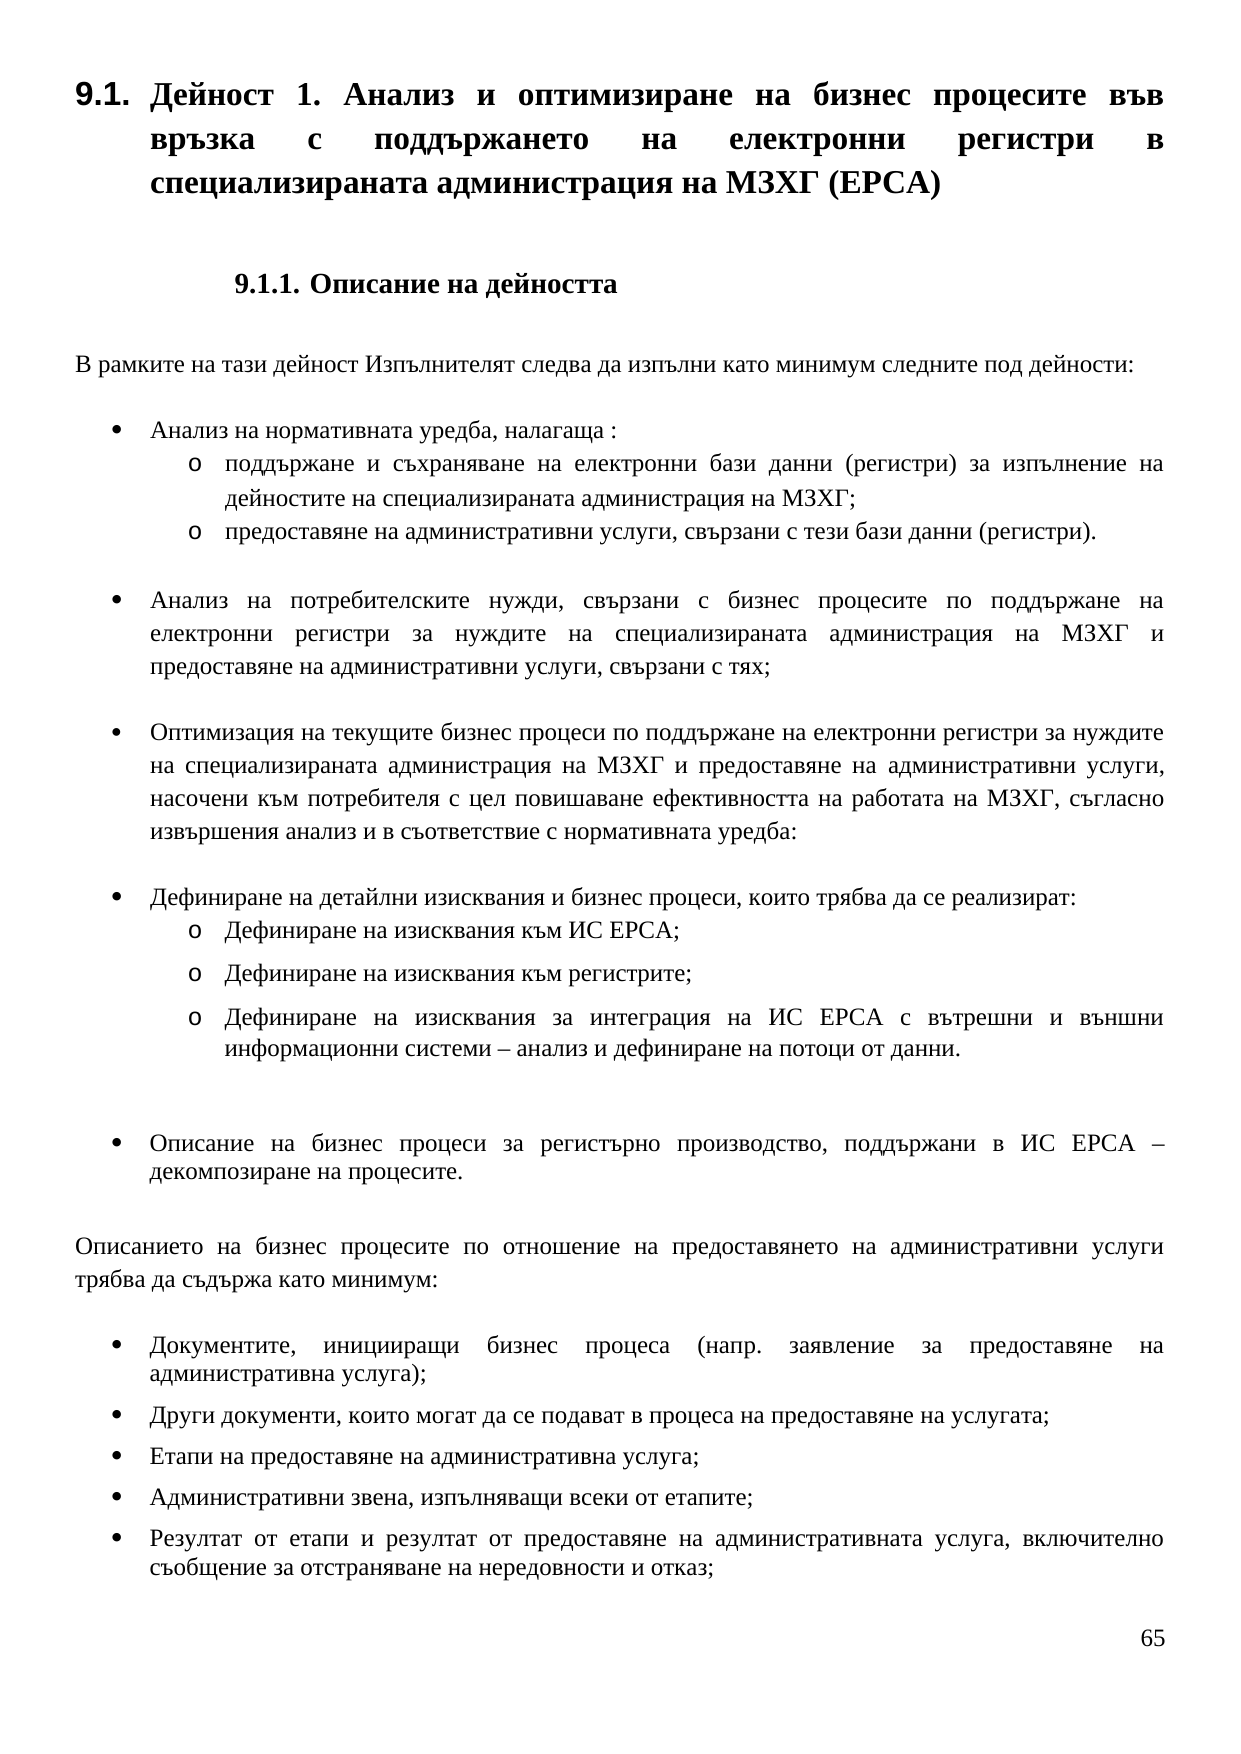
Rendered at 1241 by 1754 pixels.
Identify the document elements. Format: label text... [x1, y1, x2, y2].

list Етапи на предоставяне на административна услуга; [112, 1441, 1165, 1470]
list Други документи, които могат да се подават в процеса на предоставяне на услугата; [112, 1400, 1165, 1428]
list Дефиниране на детайлни изисквания и бизнес процеси, които трябва да се реализират: [112, 882, 1165, 911]
list поддържане и съхраняване на електронни бази данни (регистри) за изпълнение на дейностите на специализираната администрация на МЗХГ; [187, 448, 1165, 512]
subtitle Дейност 1. Анализ и оптимизиране на бизнес процесите във връзка с поддържането на електронни регистри в специализираната администрация на МЗХГ (ЕРСА) [75, 74, 1165, 200]
list Дефиниране на изисквания за интеграция на ИС ЕРСА с вътрешни и външни информационни системи – анализ и дефиниране на потоци от данни. [187, 1002, 1165, 1061]
list Описание на бизнес процеси за регистърно производство, поддържани в ИС ЕРСА – декомпозиране на процесите. [112, 1128, 1165, 1185]
list предоставяне на административни услуги, свързани с тези бази данни (регистри). [187, 516, 1165, 547]
list Дефиниране на изисквания към регистрите; [187, 958, 1165, 989]
text В рамките на тази дейност Изпълнителят следва да изпълни като минимум следните под дейности: [75, 349, 1165, 378]
list Дефиниране на изисквания към ИС ЕРСА; [187, 915, 1165, 946]
subtitle Описание на дейността [234, 267, 1165, 300]
list Анализ на потребителските нужди, свързани с бизнес процесите по поддържане на електронни регистри за нуждите на специализираната администрация на МЗХГ и предоставяне на административни услуги, свързани с тях; [112, 585, 1165, 680]
list Резултат от етапи и резултат от предоставяне на административната услуга, включително съобщение за отстраняване на нередовности и отказ; [112, 1523, 1165, 1581]
list Анализ на нормативната уредба, налагаща : [112, 415, 1165, 444]
text Описанието на бизнес процесите по отношение на предоставянето на административни услуги трябва да съдържа като минимум: [75, 1231, 1165, 1292]
list Документите, иницииращи бизнес процеса (напр. заявление за предоставяне на административна услуга); [112, 1330, 1165, 1387]
list Оптимизация на текущите бизнес процеси по поддържане на електронни регистри за нуждите на специализираната администрация на МЗХГ и предоставяне на административни услуги, насочени към потребителя с цел повишаване ефективността на работата на МЗХГ, съгласно извършения анализ и в съответствие с нормативната уредба: [112, 717, 1165, 845]
list Административни звена, изпълняващи всеки от етапите; [112, 1482, 1165, 1511]
